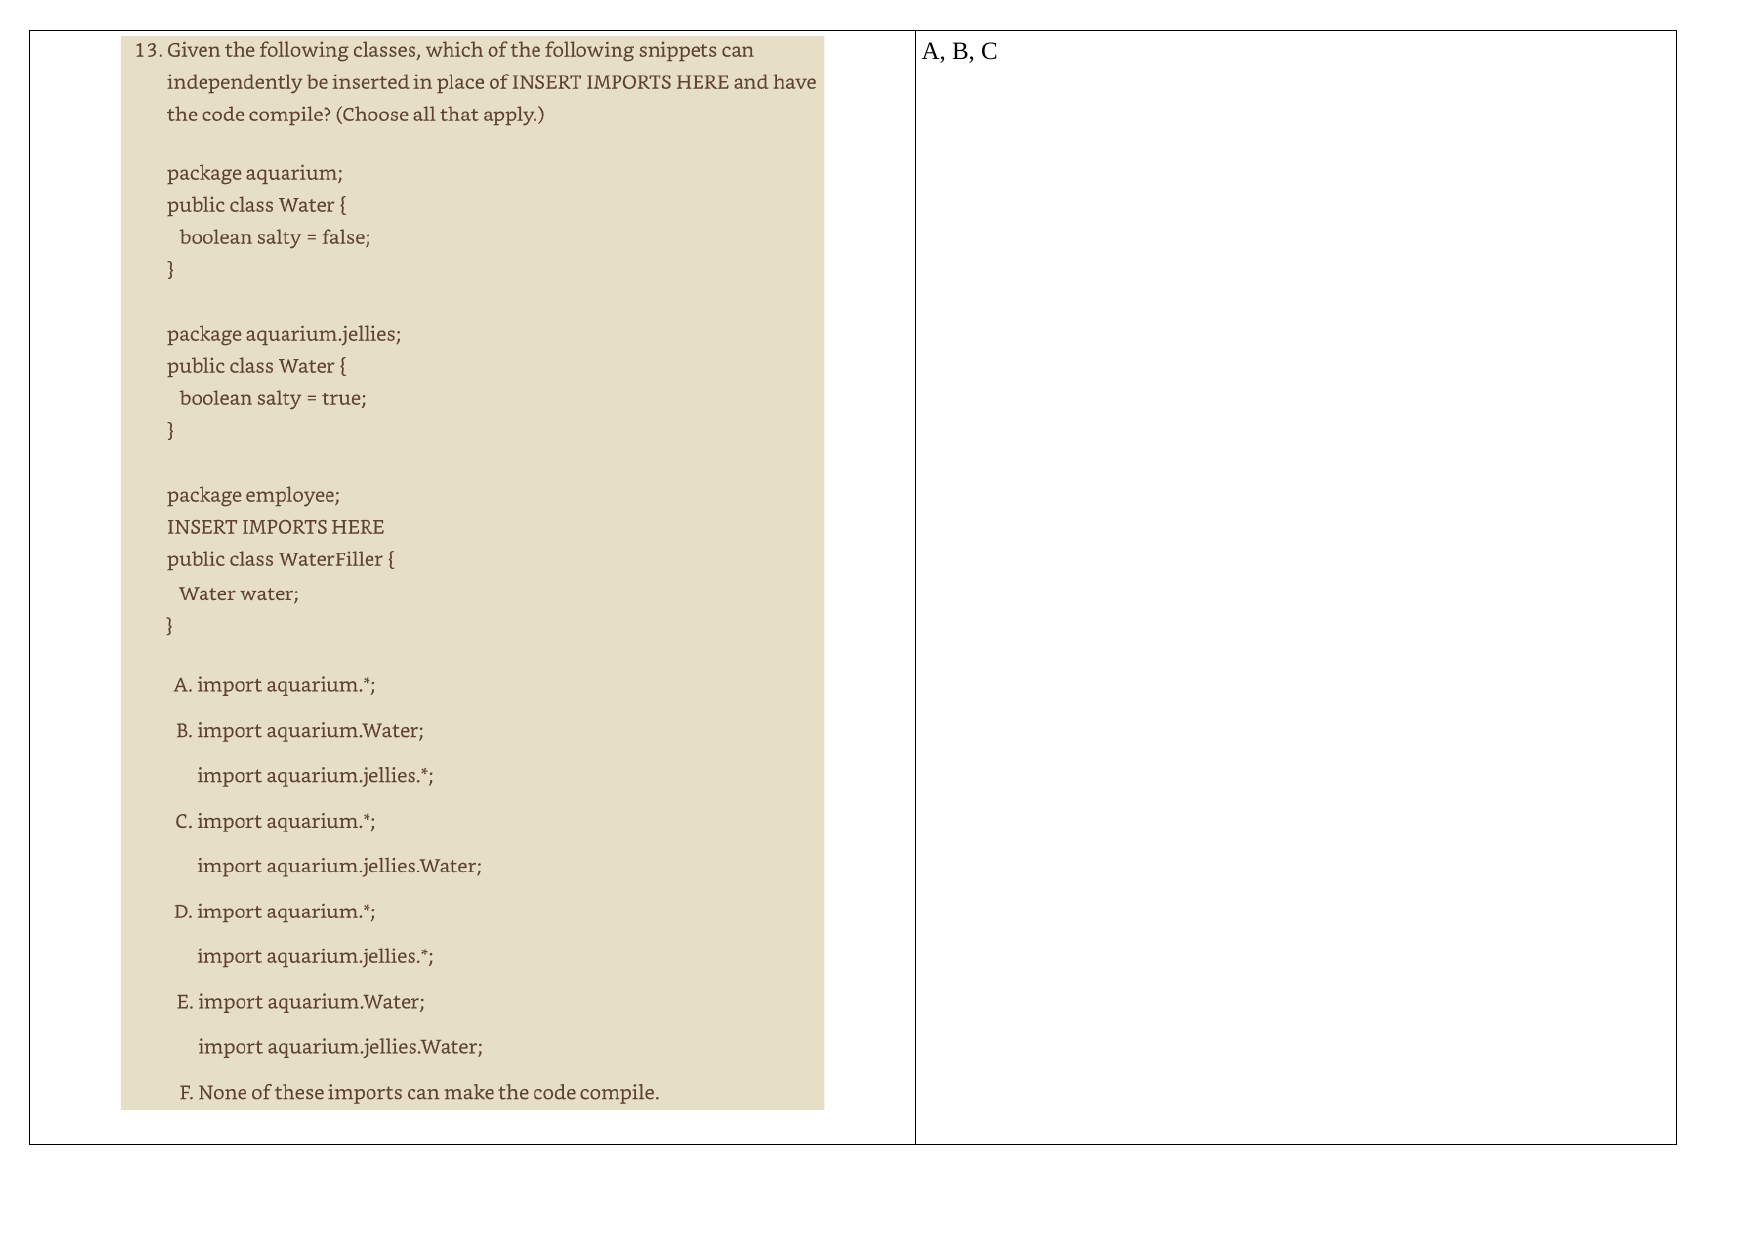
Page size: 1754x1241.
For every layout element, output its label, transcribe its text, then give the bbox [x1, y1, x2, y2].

table_cell [30, 31, 915, 1144]
table_cell A, B, C [916, 31, 1676, 1144]
picture [120, 36, 825, 1110]
